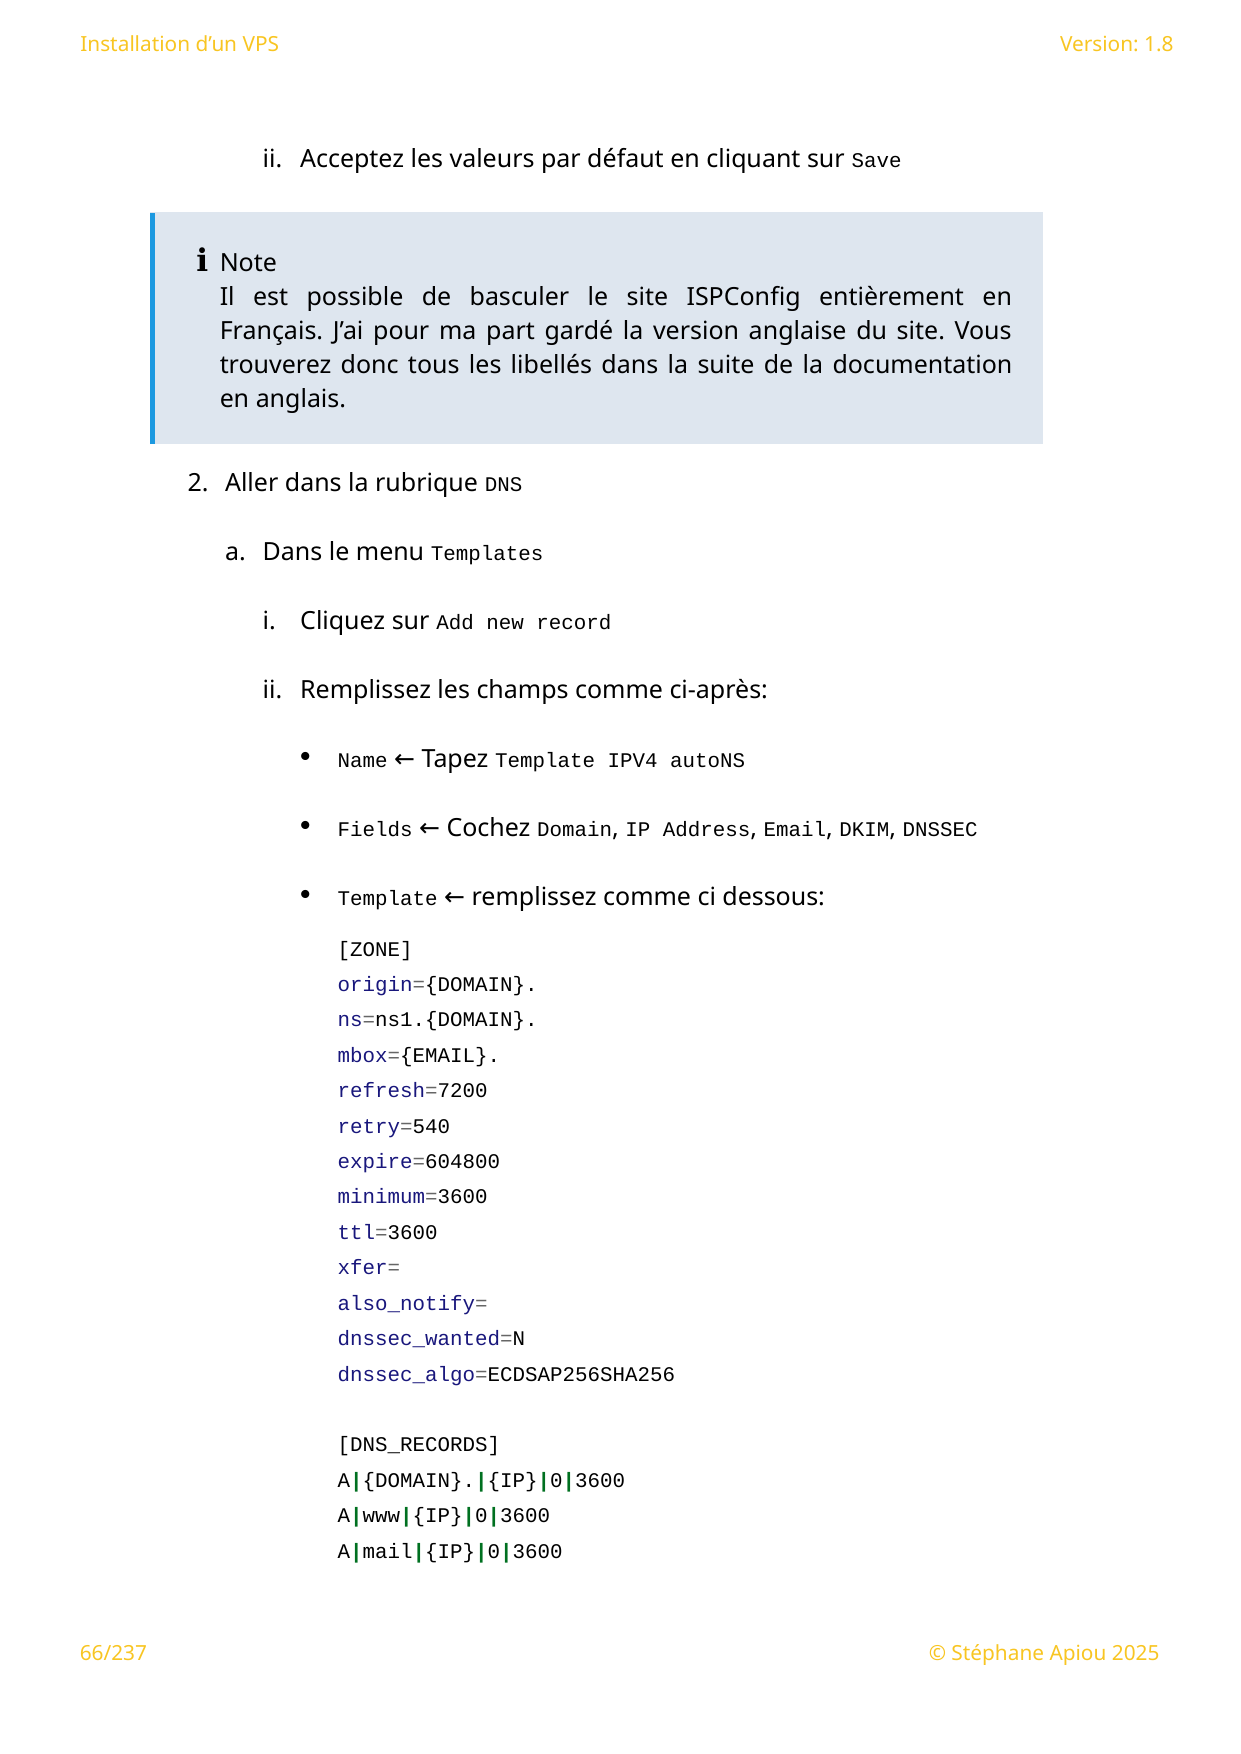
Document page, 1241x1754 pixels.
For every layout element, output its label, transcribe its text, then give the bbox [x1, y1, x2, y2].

list A|mail|{IP}|0|3600 [300, 1541, 1090, 1564]
list xfer= [300, 1257, 1090, 1281]
list Remplissez les champs comme ci-après: [262, 672, 1090, 706]
list ttl=3600 [300, 1222, 1090, 1246]
list mbox={EMAIL}. [300, 1045, 1090, 1068]
list Template ← remplissez comme ci dessous: [300, 878, 1090, 913]
list A|{DOMAIN}.|{IP}|0|3600 [300, 1470, 1090, 1493]
list ns=ns1.{DOMAIN}. [300, 1009, 1090, 1033]
list Fields ← Cochez Domain, IP Address, Email, DKIM, DNSSEC [300, 809, 1090, 844]
list Cliquez sur Add new record [262, 603, 1090, 637]
list minimum=3600 [300, 1186, 1090, 1210]
list [ZONE] [300, 938, 1090, 962]
list [DNS_RECORDS] [300, 1434, 1090, 1458]
list A|www|{IP}|0|3600 [300, 1505, 1090, 1529]
list Dans le menu Templates [225, 534, 1090, 568]
list dnssec_wanted=N [300, 1328, 1090, 1352]
list origin={DOMAIN}. [300, 974, 1090, 998]
list also_notify= [300, 1293, 1090, 1316]
list Aller dans la rubrique DNS [187, 465, 1090, 499]
list Note Il est possible de basculer le site ISPConfig entièrement en Français. J’ai pour ma part gardé la version anglaise du site. Vous trouverez donc tous les libellés dans la suite de la documentation en anglais. [150, 212, 1043, 444]
list retry=540 [300, 1116, 1090, 1139]
list Name ← Tapez Template IPV4 autoNS [300, 741, 1090, 775]
list dnssec_algo=ECDSAP256SHA256 [300, 1363, 1090, 1387]
list Acceptez les valeurs par défaut en cliquant sur Save [262, 141, 1090, 175]
list refresh=7200 [300, 1080, 1090, 1104]
list expire=604800 [300, 1151, 1090, 1175]
